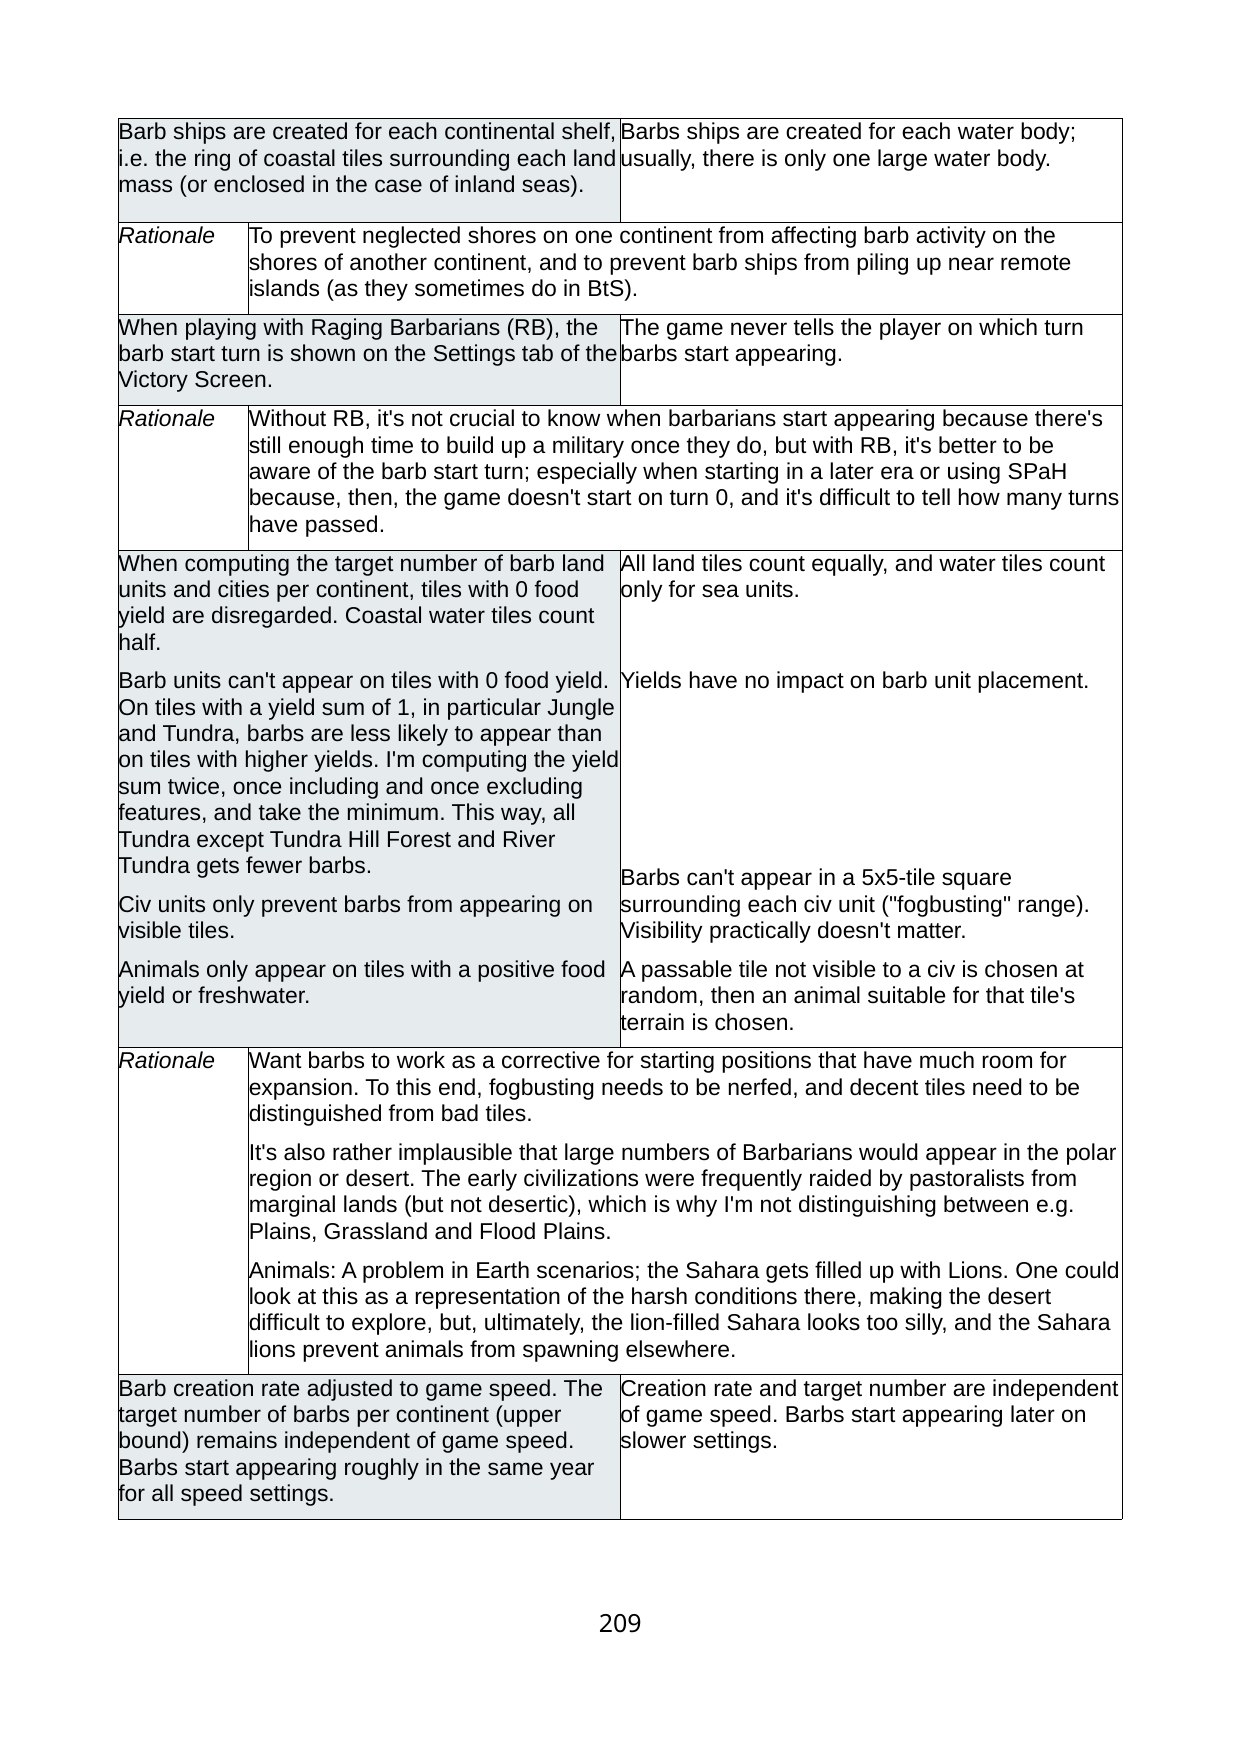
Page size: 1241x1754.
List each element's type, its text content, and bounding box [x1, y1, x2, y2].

table_cell Want barbs to work as a corrective for starting positions that have much room for expansion. To this end, fogbusting needs to be nerfed, and decent tiles need to be distinguished from bad tiles. It's also rather implausible that large numbers of Barbarians would appear in the polar region or desert. The early civilizations were frequently raided by pastoralists from marginal lands (but not desertic), which is why I'm not distinguishing between e.g. Plains, Grassland and Flood Plains. Animals: A problem in Earth scenarios; the Sahara gets filled up with Lions. One could look at this as a representation of the harsh conditions there, making the desert difficult to explore, but, ultimately, the lion-filled Sahara looks too silly, and the Sahara lions prevent animals from spawning elsewhere. [249, 1048, 1122, 1374]
table_cell Rationale [119, 223, 248, 314]
table_cell All land tiles count equally, and water tiles count only for sea units. Yields have no impact on barb unit placement. Barbs can't appear in a 5x5-tile square surrounding each civ unit ("fogbusting" range). Visibility practically doesn't matter. A passable tile not visible to a civ is chosen at random, then an animal suitable for that tile's terrain is chosen. [621, 551, 1122, 1047]
table_cell When computing the target number of barb land units and cities per continent, tiles with 0 food yield are disregarded. Coastal water tiles count half. Barb units can't appear on tiles with 0 food yield. On tiles with a yield sum of 1, in particular Jungle and Tundra, barbs are less likely to appear than on tiles with higher yields. I'm computing the yield sum twice, once including and once excluding features, and take the minimum. This way, all Tundra except Tundra Hill Forest and River Tundra gets fewer barbs. Civ units only prevent barbs from appearing on visible tiles. Animals only appear on tiles with a positive food yield or freshwater. [119, 551, 620, 1047]
table_cell Barbs ships are created for each water body; usually, there is only one large water body. [621, 119, 1122, 222]
table_cell When playing with Raging Barbarians (RB), the barb start turn is shown on the Settings tab of the Victory Screen. [119, 315, 620, 405]
table_cell The game never tells the player on which turn barbs start appearing. [621, 315, 1122, 405]
table_cell Without RB, it's not crucial to know when barbarians start appearing because there's still enough time to build up a military once they do, but with RB, it's better to be aware of the barb start turn; especially when starting in a later era or using SPaH because, then, the game doesn't start on turn 0, and it's difficult to tell how many turns have passed. [249, 406, 1122, 549]
table_cell To prevent neglected shores on one continent from affecting barb activity on the shores of another continent, and to prevent barb ships from piling up near remote islands (as they sometimes do in BtS). [249, 223, 1122, 314]
table_cell Rationale [119, 406, 248, 549]
table_cell Creation rate and target number are independent of game speed. Barbs start appearing later on slower settings. [621, 1375, 1122, 1519]
table_cell Rationale [119, 1048, 248, 1374]
table_cell Barb ships are created for each continental shelf, i.e. the ring of coastal tiles surrounding each land mass (or enclosed in the case of inland seas). [119, 119, 620, 222]
table_cell Barb creation rate adjusted to game speed. The target number of barbs per continent (upper bound) remains independent of game speed. Barbs start appearing roughly in the same year for all speed settings. [119, 1375, 620, 1519]
